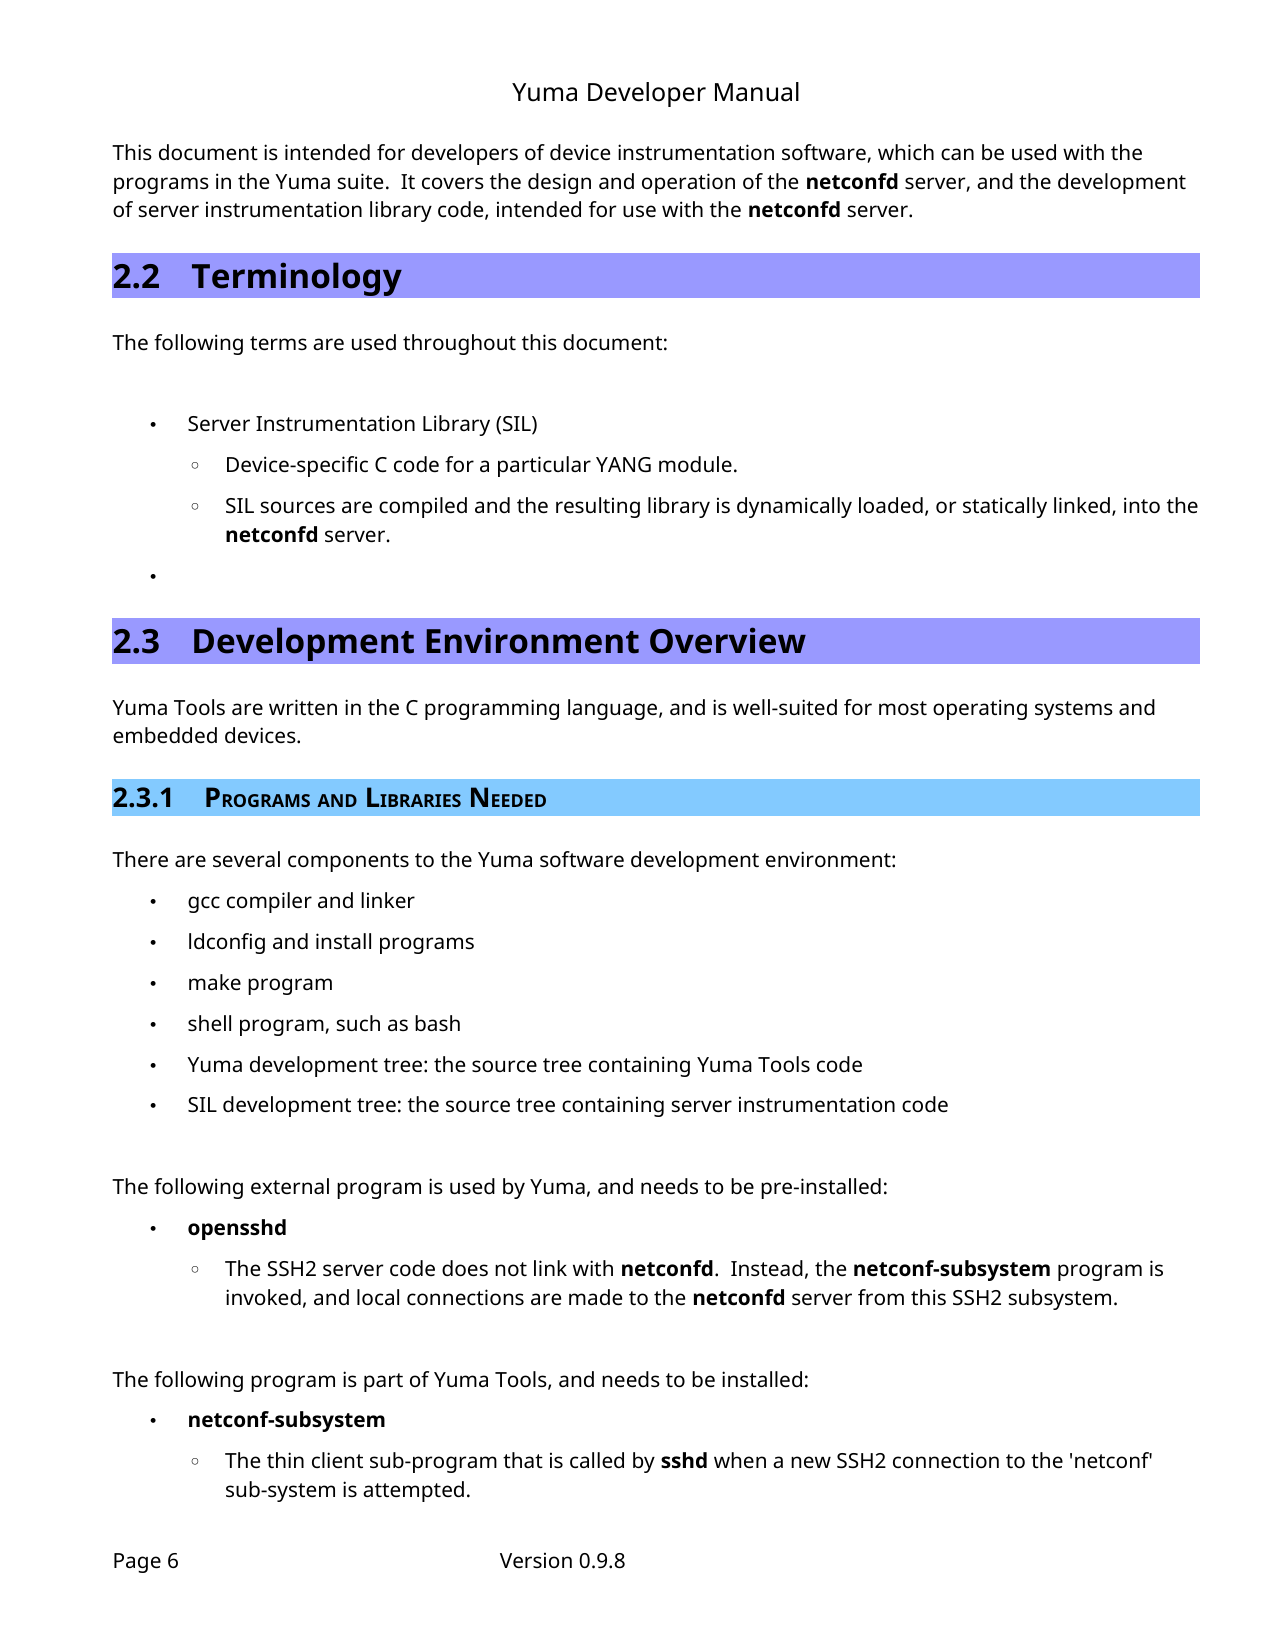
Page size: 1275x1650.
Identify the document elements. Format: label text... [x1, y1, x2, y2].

subtitle Programs and Libraries Needed [112, 779, 1200, 816]
list make program [150, 968, 1200, 996]
text There are several components to the Yuma software development environment: [112, 845, 1200, 873]
list opensshd [150, 1213, 1200, 1242]
list SIL development tree: the source tree containing server instrumentation code [150, 1091, 1200, 1119]
list ldconfig and install programs [150, 927, 1200, 955]
text The following terms are used throughout this document: [112, 328, 1200, 356]
list The thin client sub-program that is called by sshd when a new SSH2 connection to the 'netconf' sub-system is attempted. [187, 1447, 1200, 1503]
list The SSH2 server code does not link with netconfd. Instead, the netconf-subsystem program is invoked, and local connections are made to the netconfd server from this SSH2 subsystem. [187, 1254, 1200, 1311]
list Server Instrumentation Library (SIL) [150, 409, 1200, 438]
text This document is intended for developers of device instrumentation software, which can be used with the programs in the Yuma suite. It covers the design and operation of the netconfd server, and the development of server instrumentation library code, intended for use with the netconfd server. [112, 138, 1200, 224]
subtitle Terminology [112, 253, 1200, 298]
list gcc compiler and linker [150, 886, 1200, 914]
text The following external program is used by Yuma, and needs to be pre-installed: [112, 1172, 1200, 1201]
list Yuma development tree: the source tree containing Yuma Tools code [150, 1050, 1200, 1078]
list shell program, such as bash [150, 1009, 1200, 1037]
text Yuma Tools are written in the C programming language, and is well-suited for most operating systems and embedded devices. [112, 693, 1200, 750]
list SIL sources are compiled and the resulting library is dynamically loaded, or statically linked, into the netconfd server. [187, 491, 1200, 548]
list netconf-subsystem [150, 1406, 1200, 1434]
text The following program is part of Yuma Tools, and needs to be installed: [112, 1365, 1200, 1393]
subtitle Development Environment Overview [112, 618, 1200, 664]
list Device-specific C code for a particular YANG module. [187, 450, 1200, 479]
